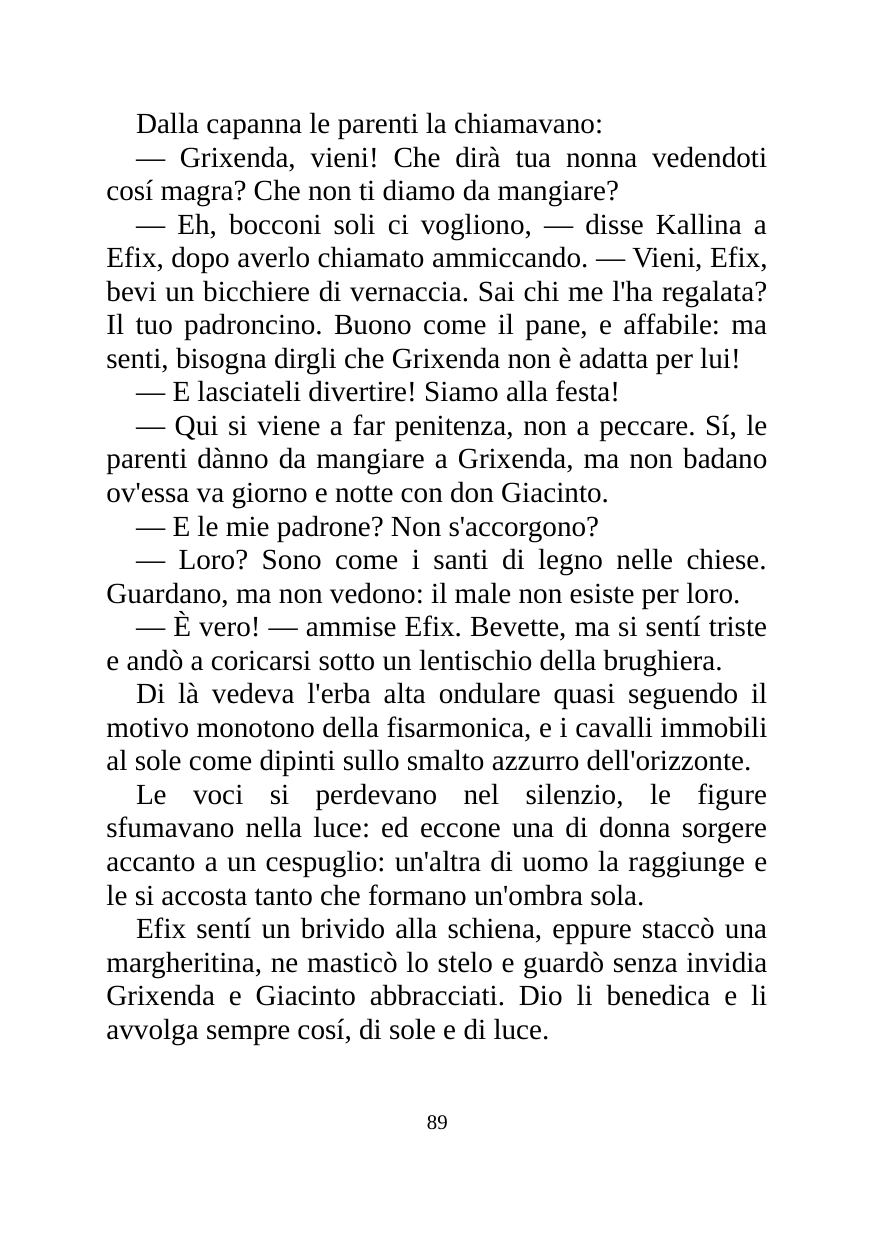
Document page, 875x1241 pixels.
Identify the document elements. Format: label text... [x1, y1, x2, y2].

text Le voci si perdevano nel silenzio, le figure sfumavano nella luce: ed eccone una di donna sorgere accanto a un cespuglio: un'altra di uomo la raggiunge e le si accosta tanto che formano un'ombra sola. [106, 777, 768, 911]
text Efix sentí un brivido alla schiena, eppure staccò una margheritina, ne masticò lo stelo e guardò senza invidia Grixenda e Giacinto abbracciati. Dio li benedica e li avvolga sempre cosí, di sole e di luce. [106, 911, 768, 1045]
text — E lasciateli divertire! Siamo alla festa! [106, 374, 768, 408]
text — È vero! — ammise Efix. Bevette, ma si sentí triste e andò a coricarsi sotto un lentischio della brughiera. [106, 609, 768, 676]
text — Qui si viene a far penitenza, non a peccare. Sí, le parenti dànno da mangiare a Grixenda, ma non badano ov'essa va giorno e notte con don Giacinto. [106, 408, 768, 509]
text — Eh, bocconi soli ci vogliono, — disse Kallina a Efix, dopo averlo chiamato ammiccando. — Vieni, Efix, bevi un bicchiere di vernaccia. Sai chi me l'ha regalata? Il tuo padroncino. Buono come il pane, e affabile: ma senti, bisogna dirgli che Grixenda non è adatta per lui! [106, 207, 768, 374]
text — Loro? Sono come i santi di legno nelle chiese. Guardano, ma non vedono: il male non esiste per loro. [106, 542, 768, 609]
text Dalla capanna le parenti la chiamavano: [106, 106, 768, 140]
text Di là vedeva l'erba alta ondulare quasi seguendo il motivo monotono della fisarmonica, e i cavalli immobili al sole come dipinti sullo smalto azzurro dell'orizzonte. [106, 676, 768, 777]
text — E le mie padrone? Non s'accorgono? [106, 509, 768, 542]
text — Grixenda, vieni! Che dirà tua nonna vedendoti cosí magra? Che non ti diamo da mangiare? [106, 140, 768, 207]
